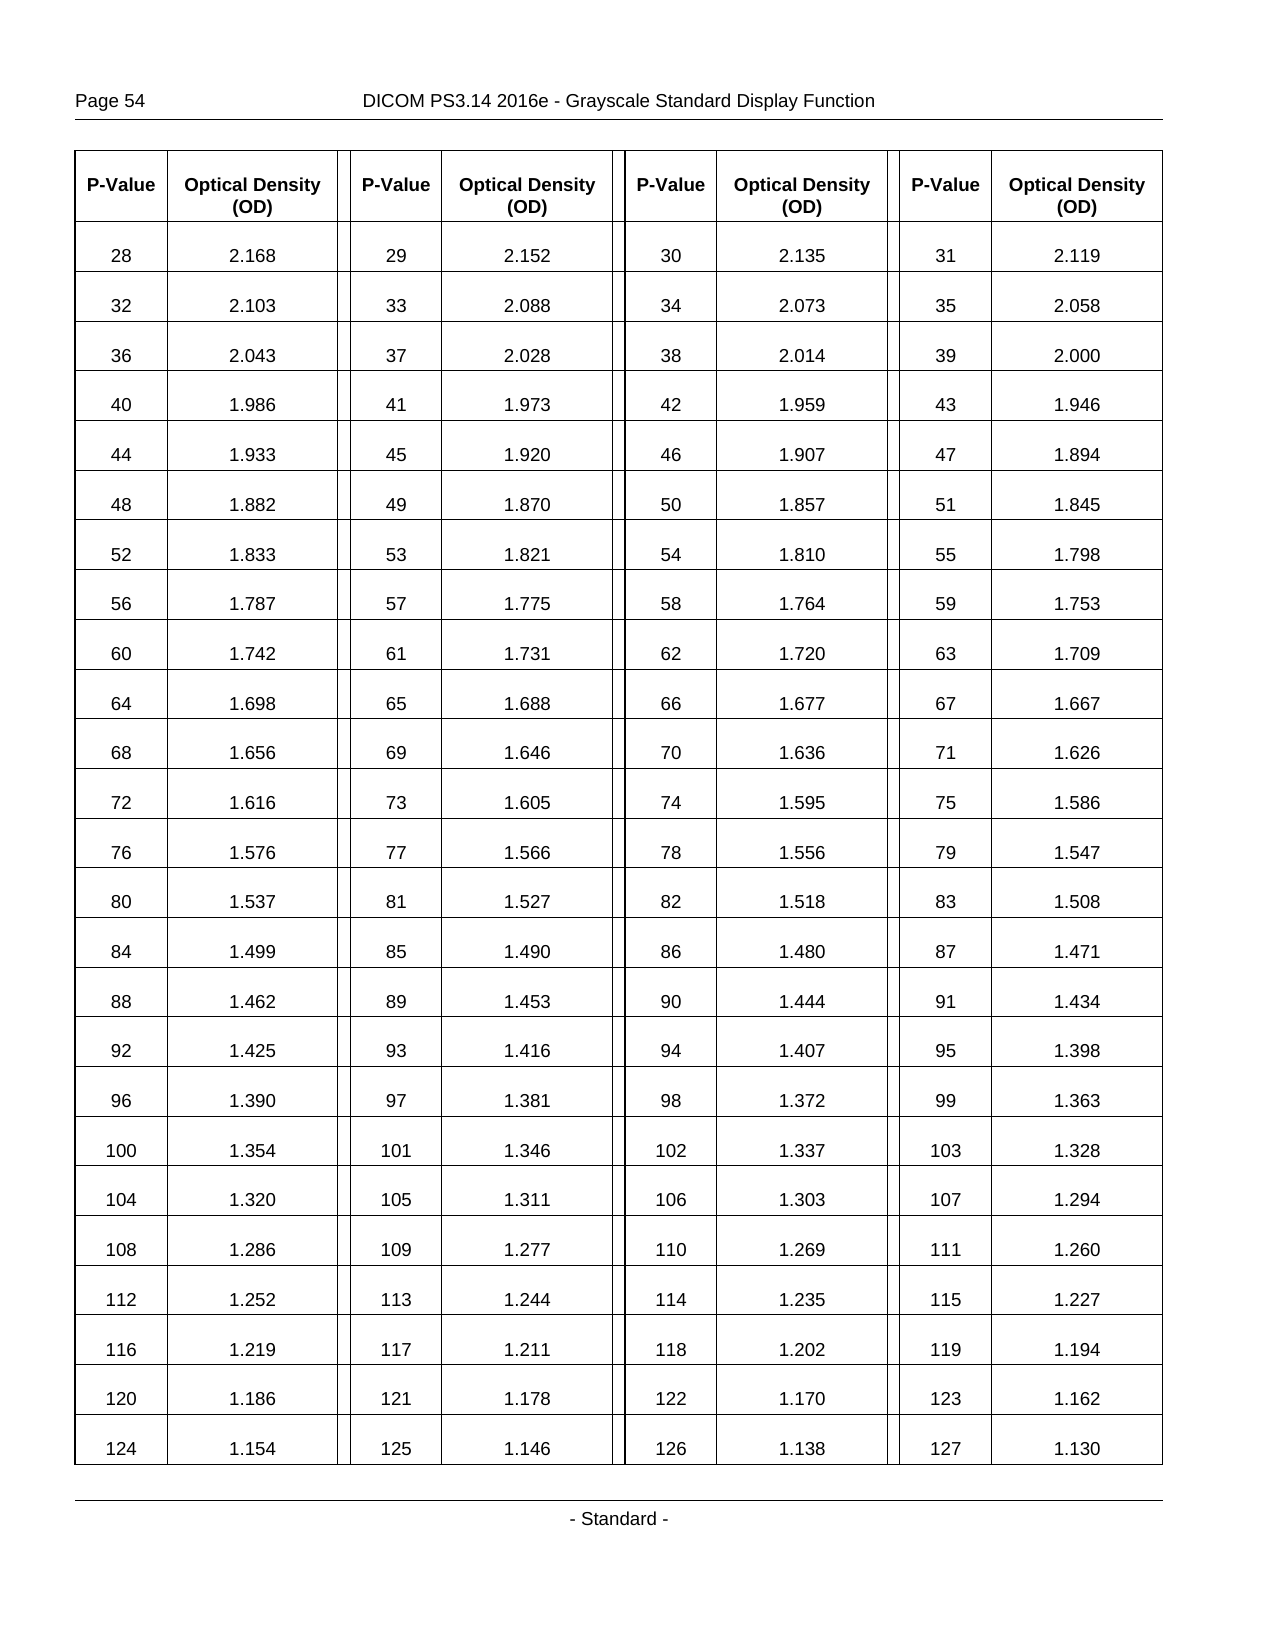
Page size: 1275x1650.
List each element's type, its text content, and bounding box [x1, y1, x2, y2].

table_cell 1.219 [168, 1315, 337, 1364]
table_header P-Value [900, 151, 991, 221]
table_cell 1.354 [168, 1117, 337, 1165]
table_cell [338, 471, 350, 519]
table_cell 68 [76, 719, 167, 768]
table_cell 34 [626, 272, 716, 321]
table_cell [888, 272, 899, 321]
table_cell 2.014 [717, 322, 887, 370]
table_cell 1.595 [717, 769, 887, 817]
table_cell 1.667 [992, 670, 1162, 718]
table_cell 116 [76, 1315, 167, 1364]
table_cell [888, 520, 899, 569]
table_header [338, 151, 350, 221]
table_cell 30 [626, 222, 716, 271]
table_cell 1.556 [717, 819, 887, 867]
table_cell 1.547 [992, 819, 1162, 867]
table_cell 32 [76, 272, 167, 321]
table_cell [613, 918, 624, 967]
table_cell 99 [900, 1067, 991, 1116]
table_cell 1.586 [992, 769, 1162, 817]
table_cell 46 [626, 421, 716, 470]
table_cell 77 [351, 819, 441, 867]
table_header Optical Density (OD) [442, 151, 612, 221]
table_cell 29 [351, 222, 441, 271]
table_cell 1.146 [442, 1415, 612, 1463]
table_cell 1.576 [168, 819, 337, 867]
table_cell 1.857 [717, 471, 887, 519]
table_cell 90 [626, 968, 716, 1016]
table_cell 73 [351, 769, 441, 817]
table_cell 39 [900, 322, 991, 370]
table_cell 1.527 [442, 868, 612, 917]
table_cell 37 [351, 322, 441, 370]
table_cell [888, 570, 899, 619]
table_cell 125 [351, 1415, 441, 1463]
table_cell 59 [900, 570, 991, 619]
table_cell 1.178 [442, 1365, 612, 1414]
table_cell 48 [76, 471, 167, 519]
table_cell 104 [76, 1166, 167, 1215]
table_cell 42 [626, 371, 716, 420]
table_cell 74 [626, 769, 716, 817]
table_cell [888, 471, 899, 519]
table_cell 1.986 [168, 371, 337, 420]
table_cell 78 [626, 819, 716, 867]
table_cell [338, 1166, 350, 1215]
table_cell 1.372 [717, 1067, 887, 1116]
table_cell [613, 471, 624, 519]
table_cell 35 [900, 272, 991, 321]
table_cell 1.235 [717, 1266, 887, 1314]
table_cell 83 [900, 868, 991, 917]
table_cell [888, 769, 899, 817]
table_cell [888, 918, 899, 967]
table_cell 1.390 [168, 1067, 337, 1116]
table_cell 2.152 [442, 222, 612, 271]
table_cell 2.028 [442, 322, 612, 370]
table_cell 62 [626, 620, 716, 668]
table_cell 2.088 [442, 272, 612, 321]
table_cell 1.162 [992, 1365, 1162, 1414]
table_cell 87 [900, 918, 991, 967]
table_cell 1.434 [992, 968, 1162, 1016]
table_cell [613, 1017, 624, 1066]
table_cell [338, 1017, 350, 1066]
table_cell 1.407 [717, 1017, 887, 1066]
table_cell 1.138 [717, 1415, 887, 1463]
table_cell 1.764 [717, 570, 887, 619]
table_cell [888, 1315, 899, 1364]
table_cell 72 [76, 769, 167, 817]
table_cell 2.073 [717, 272, 887, 321]
table_cell 1.845 [992, 471, 1162, 519]
table_cell 1.154 [168, 1415, 337, 1463]
table_header [888, 151, 899, 221]
table_cell 40 [76, 371, 167, 420]
table_cell 1.933 [168, 421, 337, 470]
table_cell [888, 868, 899, 917]
table_cell 110 [626, 1216, 716, 1265]
table_cell [338, 868, 350, 917]
table_cell [613, 868, 624, 917]
table_cell [888, 1017, 899, 1066]
table_cell [338, 968, 350, 1016]
table_cell [613, 1117, 624, 1165]
table_cell 106 [626, 1166, 716, 1215]
table_cell [613, 968, 624, 1016]
table_cell 64 [76, 670, 167, 718]
table_cell 1.907 [717, 421, 887, 470]
table_cell 79 [900, 819, 991, 867]
table_cell 67 [900, 670, 991, 718]
table_cell [338, 1365, 350, 1414]
table_cell [338, 222, 350, 271]
table_header Optical Density (OD) [717, 151, 887, 221]
table_cell 112 [76, 1266, 167, 1314]
table_cell 2.043 [168, 322, 337, 370]
table_cell 80 [76, 868, 167, 917]
table_cell [888, 1266, 899, 1314]
table_cell 86 [626, 918, 716, 967]
table_cell 1.260 [992, 1216, 1162, 1265]
table_cell [338, 620, 350, 668]
table_cell 1.605 [442, 769, 612, 817]
table_cell 102 [626, 1117, 716, 1165]
table_cell [613, 421, 624, 470]
table_cell [613, 719, 624, 768]
table_header P-Value [351, 151, 441, 221]
table_cell 75 [900, 769, 991, 817]
table_cell 1.656 [168, 719, 337, 768]
table_cell 123 [900, 1365, 991, 1414]
table_cell 1.798 [992, 520, 1162, 569]
table_cell [338, 1266, 350, 1314]
table_cell [888, 1415, 899, 1463]
table_cell [613, 1166, 624, 1215]
table_cell 111 [900, 1216, 991, 1265]
table_cell 100 [76, 1117, 167, 1165]
table_cell 1.677 [717, 670, 887, 718]
table_cell 33 [351, 272, 441, 321]
table_cell [888, 421, 899, 470]
table_cell 119 [900, 1315, 991, 1364]
table_cell 118 [626, 1315, 716, 1364]
table_cell [613, 570, 624, 619]
table_cell 1.833 [168, 520, 337, 569]
table_cell 1.566 [442, 819, 612, 867]
table_cell 1.346 [442, 1117, 612, 1165]
table_cell 2.135 [717, 222, 887, 271]
table_cell [338, 719, 350, 768]
table_cell 53 [351, 520, 441, 569]
table_cell 1.381 [442, 1067, 612, 1116]
table_cell 115 [900, 1266, 991, 1314]
table_cell 124 [76, 1415, 167, 1463]
table_cell 113 [351, 1266, 441, 1314]
table_cell 1.499 [168, 918, 337, 967]
table_cell 1.973 [442, 371, 612, 420]
table_cell 101 [351, 1117, 441, 1165]
table_cell 47 [900, 421, 991, 470]
table_cell [613, 1266, 624, 1314]
table_header P-Value [76, 151, 167, 221]
table_cell 96 [76, 1067, 167, 1116]
table_cell 1.787 [168, 570, 337, 619]
table_cell 2.119 [992, 222, 1162, 271]
table_cell [338, 1117, 350, 1165]
table_cell [338, 371, 350, 420]
table_cell 1.286 [168, 1216, 337, 1265]
table_cell 1.328 [992, 1117, 1162, 1165]
table_cell 1.646 [442, 719, 612, 768]
table_cell 1.490 [442, 918, 612, 967]
table_cell 88 [76, 968, 167, 1016]
table_cell 1.252 [168, 1266, 337, 1314]
table_cell 58 [626, 570, 716, 619]
table_cell 1.416 [442, 1017, 612, 1066]
table_cell 94 [626, 1017, 716, 1066]
table_cell 1.211 [442, 1315, 612, 1364]
table_cell 1.462 [168, 968, 337, 1016]
table_cell [338, 1216, 350, 1265]
table_cell 95 [900, 1017, 991, 1066]
table_cell 1.775 [442, 570, 612, 619]
table_cell 57 [351, 570, 441, 619]
table_cell 1.894 [992, 421, 1162, 470]
table_header [613, 151, 624, 221]
table_cell [338, 421, 350, 470]
table_cell 2.103 [168, 272, 337, 321]
table_cell 60 [76, 620, 167, 668]
table_cell 71 [900, 719, 991, 768]
table_cell 31 [900, 222, 991, 271]
table_cell [338, 819, 350, 867]
table_cell [338, 1067, 350, 1116]
table_cell 41 [351, 371, 441, 420]
table_cell 38 [626, 322, 716, 370]
table_cell [888, 371, 899, 420]
table_cell 1.626 [992, 719, 1162, 768]
table_cell [338, 769, 350, 817]
table_cell 1.471 [992, 918, 1162, 967]
table_cell [338, 918, 350, 967]
table_cell 1.363 [992, 1067, 1162, 1116]
table_cell 1.202 [717, 1315, 887, 1364]
table_cell 69 [351, 719, 441, 768]
table_cell [613, 272, 624, 321]
table_cell 1.311 [442, 1166, 612, 1215]
table_cell [338, 520, 350, 569]
table_cell 85 [351, 918, 441, 967]
table_cell 1.444 [717, 968, 887, 1016]
table_cell 1.277 [442, 1216, 612, 1265]
table_cell 1.720 [717, 620, 887, 668]
table_cell 120 [76, 1365, 167, 1414]
table_cell 82 [626, 868, 716, 917]
table_cell 1.508 [992, 868, 1162, 917]
table_cell [613, 819, 624, 867]
table_cell 2.000 [992, 322, 1162, 370]
table_cell 43 [900, 371, 991, 420]
table_cell [613, 769, 624, 817]
table_cell 61 [351, 620, 441, 668]
table_cell 54 [626, 520, 716, 569]
table_cell 103 [900, 1117, 991, 1165]
table_cell 107 [900, 1166, 991, 1215]
table_cell 91 [900, 968, 991, 1016]
table_cell 2.058 [992, 272, 1162, 321]
table_cell 121 [351, 1365, 441, 1414]
table_cell 49 [351, 471, 441, 519]
table_cell [888, 719, 899, 768]
table_cell 1.636 [717, 719, 887, 768]
table_cell 70 [626, 719, 716, 768]
table_cell 1.731 [442, 620, 612, 668]
table_cell 66 [626, 670, 716, 718]
table_cell [613, 670, 624, 718]
table_cell 89 [351, 968, 441, 1016]
table_cell 1.616 [168, 769, 337, 817]
table_cell 126 [626, 1415, 716, 1463]
table_cell [613, 222, 624, 271]
table_cell [888, 670, 899, 718]
table_cell 1.882 [168, 471, 337, 519]
table_cell 36 [76, 322, 167, 370]
table_cell 1.453 [442, 968, 612, 1016]
table_cell 1.709 [992, 620, 1162, 668]
table_cell 1.227 [992, 1266, 1162, 1314]
table_cell 1.821 [442, 520, 612, 569]
table_cell 109 [351, 1216, 441, 1265]
table_cell [888, 620, 899, 668]
table_cell 1.294 [992, 1166, 1162, 1215]
table_cell 1.194 [992, 1315, 1162, 1364]
table_cell 55 [900, 520, 991, 569]
table_cell [613, 1216, 624, 1265]
table_cell 114 [626, 1266, 716, 1314]
table_cell 56 [76, 570, 167, 619]
table_cell 84 [76, 918, 167, 967]
table_cell 1.698 [168, 670, 337, 718]
table_cell 2.168 [168, 222, 337, 271]
table_cell [613, 322, 624, 370]
table_cell 97 [351, 1067, 441, 1116]
table_cell [338, 570, 350, 619]
table_cell [613, 620, 624, 668]
table_cell 1.753 [992, 570, 1162, 619]
table_cell [338, 1415, 350, 1463]
table_cell 92 [76, 1017, 167, 1066]
table_cell 1.425 [168, 1017, 337, 1066]
table_cell [888, 222, 899, 271]
table_cell 1.170 [717, 1365, 887, 1414]
table_cell 52 [76, 520, 167, 569]
table_cell 1.537 [168, 868, 337, 917]
table_cell [338, 670, 350, 718]
table_cell 127 [900, 1415, 991, 1463]
table_cell 98 [626, 1067, 716, 1116]
table_cell 117 [351, 1315, 441, 1364]
table_cell [888, 1365, 899, 1414]
table_cell 63 [900, 620, 991, 668]
table_cell 1.518 [717, 868, 887, 917]
table_cell 1.946 [992, 371, 1162, 420]
table_cell [613, 520, 624, 569]
table_cell 45 [351, 421, 441, 470]
table_cell 1.480 [717, 918, 887, 967]
table_cell [613, 1067, 624, 1116]
table_cell 93 [351, 1017, 441, 1066]
table_cell 1.959 [717, 371, 887, 420]
table_header Optical Density (OD) [168, 151, 337, 221]
table_cell 51 [900, 471, 991, 519]
table_cell 1.320 [168, 1166, 337, 1215]
table_cell [888, 1216, 899, 1265]
table_cell [338, 1315, 350, 1364]
table_cell [888, 1166, 899, 1215]
table_cell 76 [76, 819, 167, 867]
table_cell 1.742 [168, 620, 337, 668]
table_cell [613, 1365, 624, 1414]
table_cell 1.870 [442, 471, 612, 519]
table_cell [613, 1415, 624, 1463]
table_cell 1.920 [442, 421, 612, 470]
table_cell 105 [351, 1166, 441, 1215]
table_cell 1.398 [992, 1017, 1162, 1066]
table_cell 1.303 [717, 1166, 887, 1215]
table_cell [613, 1315, 624, 1364]
table_header P-Value [626, 151, 716, 221]
table_cell [613, 371, 624, 420]
table_cell 1.337 [717, 1117, 887, 1165]
table_cell 108 [76, 1216, 167, 1265]
table_cell 1.269 [717, 1216, 887, 1265]
table_cell 65 [351, 670, 441, 718]
table_cell [888, 819, 899, 867]
table_cell 44 [76, 421, 167, 470]
table_cell 28 [76, 222, 167, 271]
table_cell [888, 1117, 899, 1165]
table_cell [338, 272, 350, 321]
table_header Optical Density (OD) [992, 151, 1162, 221]
table_cell 1.810 [717, 520, 887, 569]
table_cell 50 [626, 471, 716, 519]
table_cell 1.244 [442, 1266, 612, 1314]
table_cell 1.130 [992, 1415, 1162, 1463]
table_cell [338, 322, 350, 370]
table_cell [888, 968, 899, 1016]
table_cell 1.688 [442, 670, 612, 718]
table_cell 122 [626, 1365, 716, 1414]
table_cell 81 [351, 868, 441, 917]
table_cell [888, 322, 899, 370]
table_cell [888, 1067, 899, 1116]
table_cell 1.186 [168, 1365, 337, 1414]
